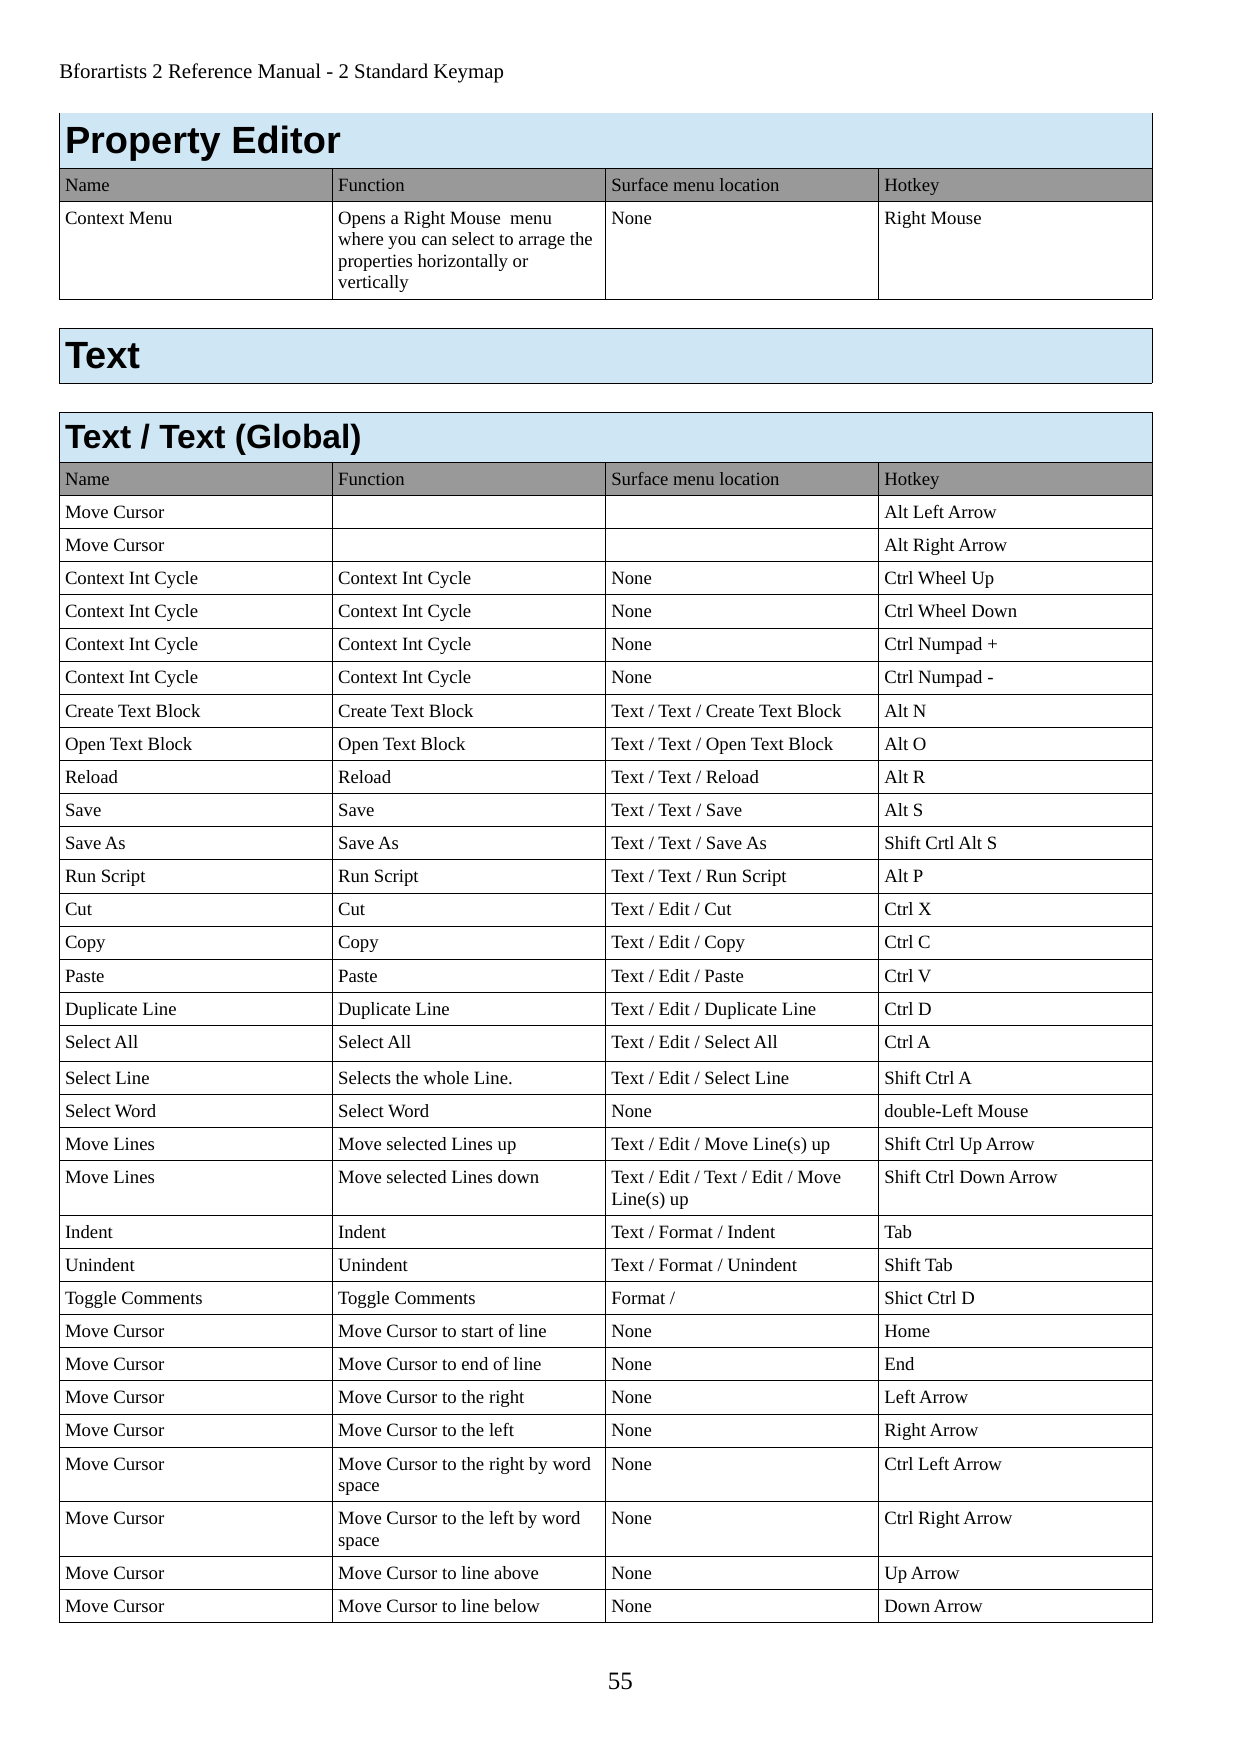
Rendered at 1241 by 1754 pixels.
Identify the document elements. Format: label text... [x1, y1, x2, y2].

table_cell None [606, 1348, 878, 1380]
table_cell [333, 529, 605, 561]
table_cell Context Int Cycle [60, 629, 332, 661]
table_cell Copy [60, 927, 332, 959]
table_cell Toggle Comments [333, 1282, 605, 1314]
table_cell Right Mouse [879, 202, 1152, 299]
table_cell Text / Text / Reload [606, 761, 878, 793]
table_cell Text / Edit / Duplicate Line [606, 993, 878, 1025]
table_cell Ctrl X [879, 894, 1152, 926]
table_cell Duplicate Line [333, 993, 605, 1025]
table_cell Context Int Cycle [333, 629, 605, 661]
table_cell Move Cursor [60, 1348, 332, 1380]
table_cell Open Text Block [333, 728, 605, 760]
table_cell Text / Text / Save As [606, 827, 878, 859]
table_cell Move Cursor [60, 1448, 332, 1501]
table_cell Ctrl Wheel Up [879, 562, 1152, 594]
table_cell Run Script [333, 860, 605, 892]
table_cell Tab [879, 1216, 1152, 1248]
table_cell Ctrl D [879, 993, 1152, 1025]
table_cell Text / Edit / Cut [606, 894, 878, 926]
table_cell Move Cursor [60, 1315, 332, 1347]
table_cell Save [333, 794, 605, 826]
table_cell Paste [60, 960, 332, 992]
table_cell Move Cursor [60, 496, 332, 528]
table_cell Shift Ctrl Up Arrow [879, 1128, 1152, 1160]
table_cell End [879, 1348, 1152, 1380]
table_cell Move Cursor [60, 1381, 332, 1413]
table_cell None [606, 1415, 878, 1447]
table_cell Name [60, 169, 332, 201]
table_cell None [606, 595, 878, 627]
table_cell None [606, 1095, 878, 1127]
table_cell Alt S [879, 794, 1152, 826]
table_cell Move Lines [60, 1128, 332, 1160]
table_cell Save [60, 794, 332, 826]
table_cell Up Arrow [879, 1557, 1152, 1589]
table_cell Reload [333, 761, 605, 793]
table_cell Text / Text / Save [606, 794, 878, 826]
table_cell Move Lines [60, 1161, 332, 1215]
table_cell Text / Format / Indent [606, 1216, 878, 1248]
table_cell Move Cursor [60, 1557, 332, 1589]
table_cell Save As [333, 827, 605, 859]
table_cell Down Arrow [879, 1590, 1152, 1622]
table_cell Ctrl Right Arrow [879, 1502, 1152, 1556]
table_cell Alt P [879, 860, 1152, 892]
table_cell Move Cursor to the right [333, 1381, 605, 1413]
table_cell Select Word [333, 1095, 605, 1127]
table_cell Reload [60, 761, 332, 793]
table_cell Text / Text / Open Text Block [606, 728, 878, 760]
table_cell Unindent [60, 1249, 332, 1281]
table_cell None [606, 202, 878, 299]
table_cell Indent [333, 1216, 605, 1248]
table_cell Move selected Lines up [333, 1128, 605, 1160]
table_cell Select Line [60, 1062, 332, 1094]
table_cell Ctrl Numpad + [879, 629, 1152, 661]
table_cell Move Cursor [60, 1590, 332, 1622]
table_cell Select All [333, 1026, 605, 1061]
table_cell Ctrl Numpad - [879, 662, 1152, 694]
table_cell Move Cursor to end of line [333, 1348, 605, 1380]
table_cell Alt Right Arrow [879, 529, 1152, 561]
table_cell Move Cursor to the right by word space [333, 1448, 605, 1501]
table_cell Copy [333, 927, 605, 959]
table_cell Text / Edit / Select Line [606, 1062, 878, 1094]
table_cell Shift Crtl Alt S [879, 827, 1152, 859]
table_cell Context Menu [60, 202, 332, 299]
table_cell Ctrl V [879, 960, 1152, 992]
table_cell Left Arrow [879, 1381, 1152, 1413]
table_cell Save As [60, 827, 332, 859]
table_cell Move selected Lines down [333, 1161, 605, 1215]
table_cell None [606, 562, 878, 594]
table_cell Toggle Comments [60, 1282, 332, 1314]
table_cell Selects the whole Line. [333, 1062, 605, 1094]
table_cell Text / Edit / Paste [606, 960, 878, 992]
table_cell Move Cursor to the left [333, 1415, 605, 1447]
table_cell Opens a Right Mouse menu where you can select to arrage the properties horizontally or vertically [333, 202, 605, 299]
table_cell Alt O [879, 728, 1152, 760]
table_header Text / Text (Global) [60, 413, 1152, 462]
table_cell Name [60, 463, 332, 495]
table_cell Shift Ctrl Down Arrow [879, 1161, 1152, 1215]
table_cell Unindent [333, 1249, 605, 1281]
table_cell [606, 496, 878, 528]
table_cell Alt Left Arrow [879, 496, 1152, 528]
table_cell Ctrl Wheel Down [879, 595, 1152, 627]
table_cell Context Int Cycle [333, 662, 605, 694]
table_cell Context Int Cycle [60, 662, 332, 694]
table_cell Cut [60, 894, 332, 926]
table_cell Open Text Block [60, 728, 332, 760]
table_cell Move Cursor to the left by word space [333, 1502, 605, 1556]
table_cell Move Cursor [60, 529, 332, 561]
table_cell Run Script [60, 860, 332, 892]
table_cell Shict Ctrl D [879, 1282, 1152, 1314]
table_cell Shift Tab [879, 1249, 1152, 1281]
table_cell Function [333, 463, 605, 495]
table_cell Select Word [60, 1095, 332, 1127]
table_cell None [606, 1590, 878, 1622]
table_cell Alt R [879, 761, 1152, 793]
table_cell Move Cursor to line below [333, 1590, 605, 1622]
table_cell Format / [606, 1282, 878, 1314]
table_cell Context Int Cycle [333, 595, 605, 627]
table_cell None [606, 1381, 878, 1413]
table_cell Move Cursor [60, 1415, 332, 1447]
table_cell Hotkey [879, 169, 1152, 201]
table_cell Text / Edit / Select All [606, 1026, 878, 1061]
table_cell Duplicate Line [60, 993, 332, 1025]
table_cell Surface menu location [606, 169, 878, 201]
table_cell Text / Text / Create Text Block [606, 695, 878, 727]
table_cell Surface menu location [606, 463, 878, 495]
table_cell Context Int Cycle [60, 562, 332, 594]
table_cell Context Int Cycle [60, 595, 332, 627]
table_cell Shift Ctrl A [879, 1062, 1152, 1094]
table_cell None [606, 662, 878, 694]
table_cell Text / Edit / Copy [606, 927, 878, 959]
table_cell Function [333, 169, 605, 201]
table_cell Ctrl Left Arrow [879, 1448, 1152, 1501]
table_cell Create Text Block [333, 695, 605, 727]
table_cell None [606, 1557, 878, 1589]
table_cell Create Text Block [60, 695, 332, 727]
table_cell Ctrl C [879, 927, 1152, 959]
table_cell double-Left Mouse [879, 1095, 1152, 1127]
table_header Property Editor [60, 113, 1152, 168]
table_cell [606, 529, 878, 561]
table_cell Paste [333, 960, 605, 992]
table_cell Home [879, 1315, 1152, 1347]
table_cell None [606, 1502, 878, 1556]
table_cell Hotkey [879, 463, 1152, 495]
table_cell Select All [60, 1026, 332, 1061]
table_cell Alt N [879, 695, 1152, 727]
table_cell [333, 496, 605, 528]
table_cell Move Cursor [60, 1502, 332, 1556]
table_cell Text / Edit / Move Line(s) up [606, 1128, 878, 1160]
table_cell Cut [333, 894, 605, 926]
table_cell Indent [60, 1216, 332, 1248]
table_cell None [606, 1448, 878, 1501]
table_cell Right Arrow [879, 1415, 1152, 1447]
table_header Text [60, 329, 1152, 383]
table_cell Text / Edit / Text / Edit / Move Line(s) up [606, 1161, 878, 1215]
table_cell Move Cursor to line above [333, 1557, 605, 1589]
table_cell Context Int Cycle [333, 562, 605, 594]
table_cell Move Cursor to start of line [333, 1315, 605, 1347]
table_cell Text / Text / Run Script [606, 860, 878, 892]
table_cell None [606, 629, 878, 661]
table_cell None [606, 1315, 878, 1347]
table_cell Text / Format / Unindent [606, 1249, 878, 1281]
table_cell Ctrl A [879, 1026, 1152, 1061]
